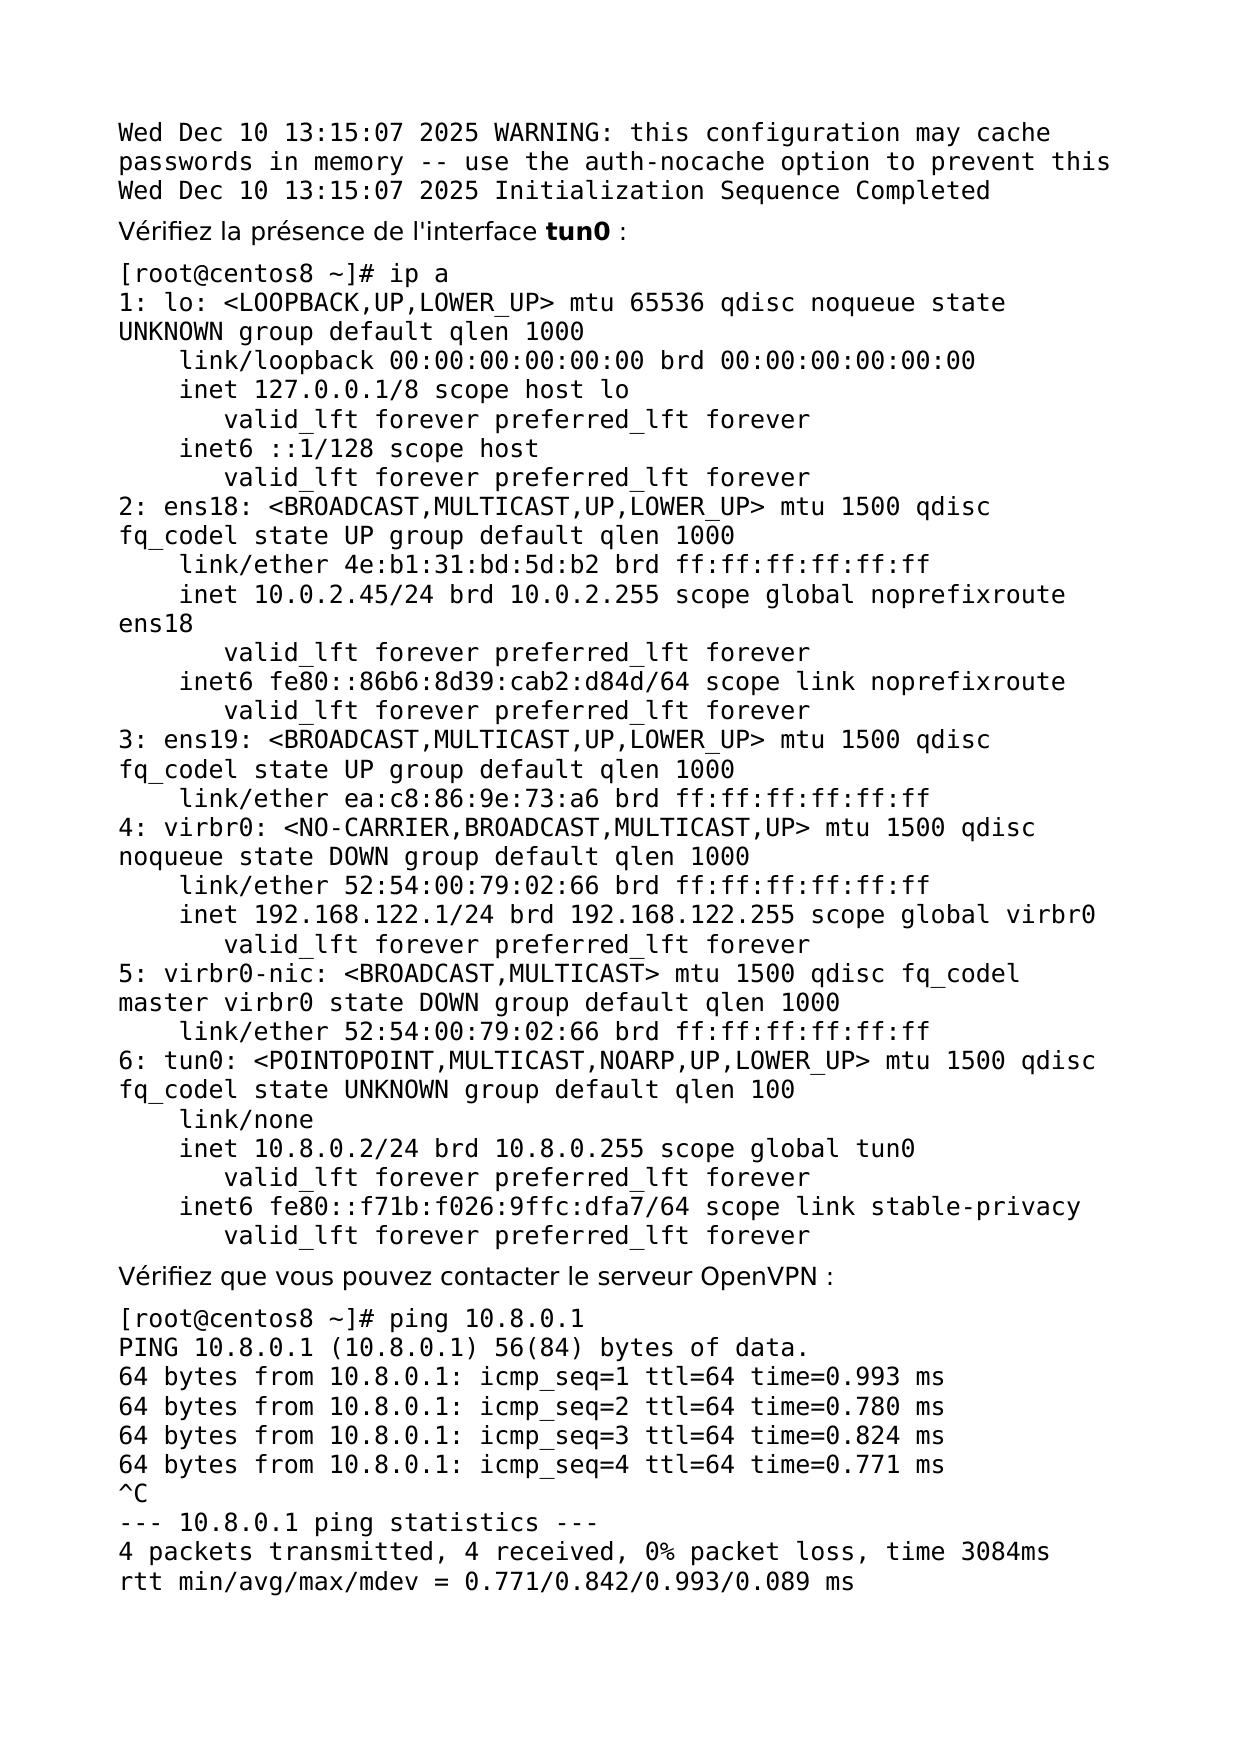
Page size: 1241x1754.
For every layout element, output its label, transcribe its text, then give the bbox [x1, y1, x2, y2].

text Vérifiez la présence de l'interface tun0 : [118, 217, 1122, 247]
text Vérifiez que vous pouvez contacter le serveur OpenVPN : [118, 1262, 1122, 1292]
text [root@centos8 ~]# ping 10.8.0.1 PING 10.8.0.1 (10.8.0.1) 56(84) bytes of data. 64 bytes from 10.8.0.1: icmp_seq=1 ttl=64 time=0.993 ms 64 bytes from 10.8.0.1: icmp_seq=2 ttl=64 time=0.780 ms 64 bytes from 10.8.0.1: icmp_seq=3 ttl=64 time=0.824 ms 64 bytes from 10.8.0.1: icmp_seq=4 ttl=64 time=0.771 ms ^C --- 10.8.0.1 ping statistics --- 4 packets transmitted, 4 received, 0% packet loss, time 3084ms rtt min/avg/max/mdev = 0.771/0.842/0.993/0.089 ms [118, 1304, 1122, 1596]
text [root@centos8 ~]# ip a 1: lo: <LOOPBACK,UP,LOWER_UP> mtu 65536 qdisc noqueue state UNKNOWN group default qlen 1000 link/loopback 00:00:00:00:00:00 brd 00:00:00:00:00:00 inet 127.0.0.1/8 scope host lo valid_lft forever preferred_lft forever inet6 ::1/128 scope host valid_lft forever preferred_lft forever 2: ens18: <BROADCAST,MULTICAST,UP,LOWER_UP> mtu 1500 qdisc fq_codel state UP group default qlen 1000 link/ether 4e:b1:31:bd:5d:b2 brd ff:ff:ff:ff:ff:ff inet 10.0.2.45/24 brd 10.0.2.255 scope global noprefixroute ens18 valid_lft forever preferred_lft forever inet6 fe80::86b6:8d39:cab2:d84d/64 scope link noprefixroute valid_lft forever preferred_lft forever 3: ens19: <BROADCAST,MULTICAST,UP,LOWER_UP> mtu 1500 qdisc fq_codel state UP group default qlen 1000 link/ether ea:c8:86:9e:73:a6 brd ff:ff:ff:ff:ff:ff 4: virbr0: <NO-CARRIER,BROADCAST,MULTICAST,UP> mtu 1500 qdisc noqueue state DOWN group default qlen 1000 link/ether 52:54:00:79:02:66 brd ff:ff:ff:ff:ff:ff inet 192.168.122.1/24 brd 192.168.122.255 scope global virbr0 valid_lft forever preferred_lft forever 5: virbr0-nic: <BROADCAST,MULTICAST> mtu 1500 qdisc fq_codel master virbr0 state DOWN group default qlen 1000 link/ether 52:54:00:79:02:66 brd ff:ff:ff:ff:ff:ff 6: tun0: <POINTOPOINT,MULTICAST,NOARP,UP,LOWER_UP> mtu 1500 qdisc fq_codel state UNKNOWN group default qlen 100 link/none inet 10.8.0.2/24 brd 10.8.0.255 scope global tun0 valid_lft forever preferred_lft forever inet6 fe80::f71b:f026:9ffc:dfa7/64 scope link stable-privacy valid_lft forever preferred_lft forever [118, 259, 1122, 1251]
text Wed Dec 10 13:15:07 2025 WARNING: this configuration may cache passwords in memory -- use the auth-nocache option to prevent this Wed Dec 10 13:15:07 2025 Initialization Sequence Completed [118, 118, 1122, 206]
